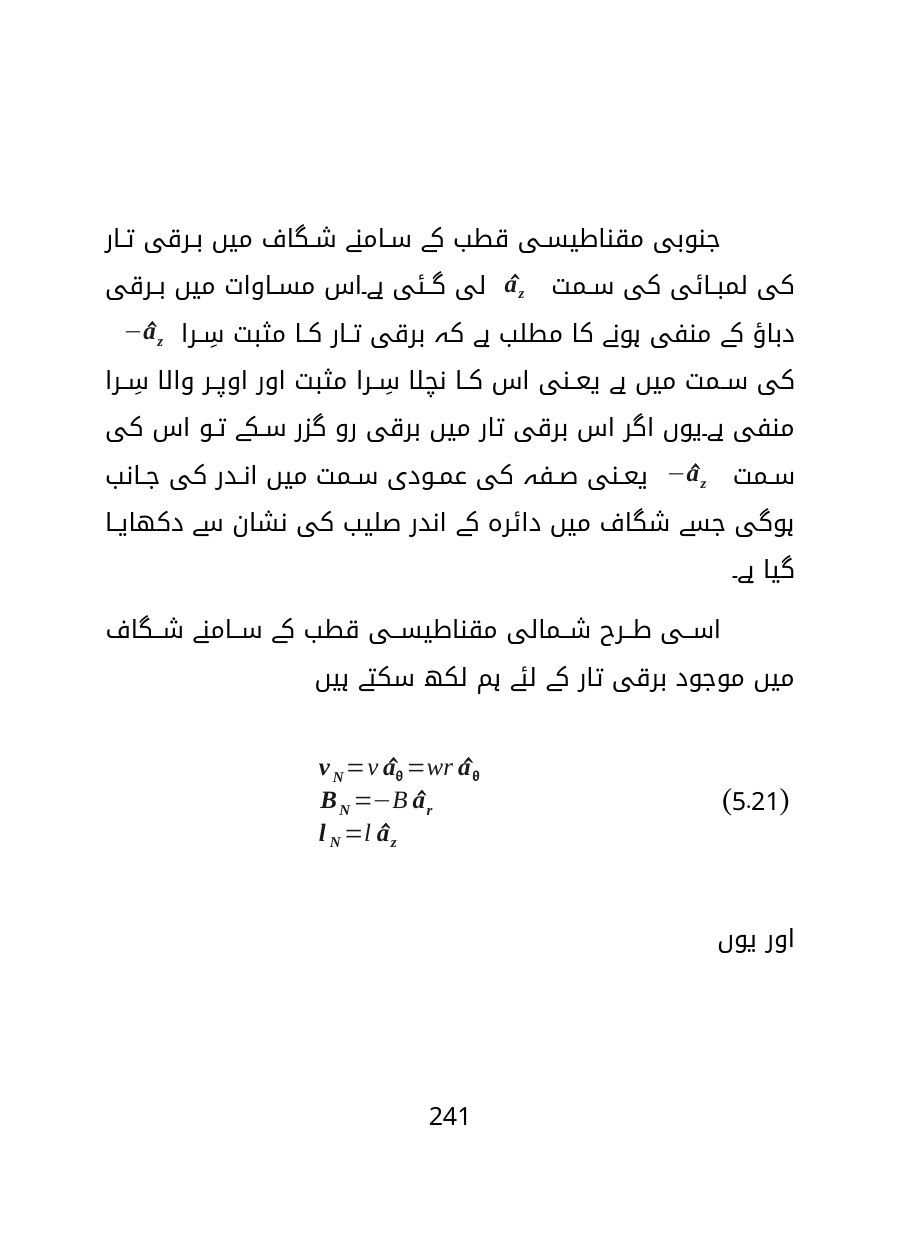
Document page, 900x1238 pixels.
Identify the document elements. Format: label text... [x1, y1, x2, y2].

table_header [105, 748, 703, 869]
text اسی طرح شمالی مقناطیسی قطب کے سامنے شگاف میں موجود برقی تار کے لئے ہم لکھ سکتے ہیں [105, 607, 795, 702]
table_header (5.21) [703, 748, 795, 869]
text جنوبی مقناطیسی قطب کے سامنے شگاف میں برقی تار کی لمبائی کی سمت لی گئی ہے۔اس مساوات میں برقی دباؤ کے منفی ہونے کا مطلب ہے کہ برقی تار کا مثبت سِراکی سمت میں ہے یعنی اس کا نچلا سِرا مثبت اور اوپر والا سِرا منفی ہے۔یوں اگر اس برقی تار میں برقی رو گزر سکے تو اس کی سمت یعنی صفہ کی عمودی سمت میں اندر کی جانب ہوگی جسے شگاف میں دائرہ کے اندر صلیب کی نشان سے دکھایا گیا ہے۔ [105, 215, 795, 594]
text اور یوں [105, 915, 795, 963]
